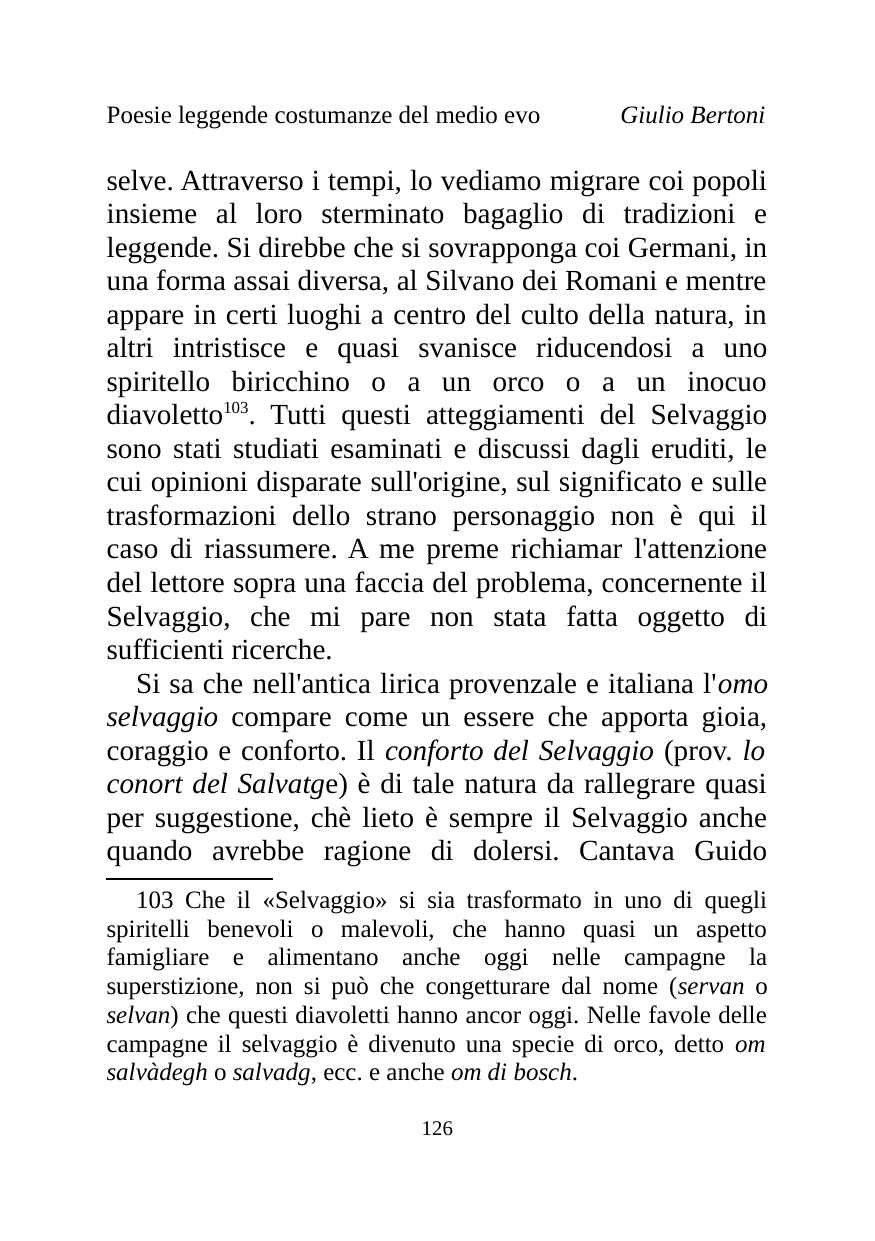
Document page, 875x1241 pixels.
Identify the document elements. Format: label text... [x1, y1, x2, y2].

text Si sa che nell'antica lirica provenzale e italiana l'omo selvaggio compare come un essere che apporta gioia, coraggio e conforto. Il conforto del Selvaggio (prov. lo conort del Salvatge) è di tale natura da rallegrare quasi per suggestione, chè lieto è sempre il Selvaggio anche quando avrebbe ragione di dolersi. Cantava Guido [106, 666, 768, 867]
text Che il «Selvaggio» si sia trasformato in uno di quegli spiritelli benevoli o malevoli, che hanno quasi un aspetto famigliare e alimentano anche oggi nelle campagne la superstizione, non si può che congetturare dal nome (servan o selvan) che questi diavoletti hanno ancor oggi. Nelle favole delle campagne il selvaggio è divenuto una specie di orco, detto om salvàdegh o salvadg, ecc. e anche om di bosch. [106, 885, 768, 1086]
text selve. Attraverso i tempi, lo vediamo migrare coi popoli insieme al loro sterminato bagaglio di tradizioni e leggende. Si direbbe che si sovrapponga coi Germani, in una forma assai diversa, al Silvano dei Romani e mentre appare in certi luoghi a centro del culto della natura, in altri intristisce e quasi svanisce riducendosi a uno spiritello biricchino o a un orco o a un inocuo diavoletto. Tutti questi atteggiamenti del Selvaggio sono stati studiati esaminati e discussi dagli eruditi, le cui opinioni disparate sull'origine, sul significato e sulle trasformazioni dello strano personaggio non è qui il caso di riassumere. A me preme richiamar l'attenzione del lettore sopra una faccia del problema, concernente il Selvaggio, che mi pare non stata fatta oggetto di sufficienti ricerche. [106, 163, 768, 666]
